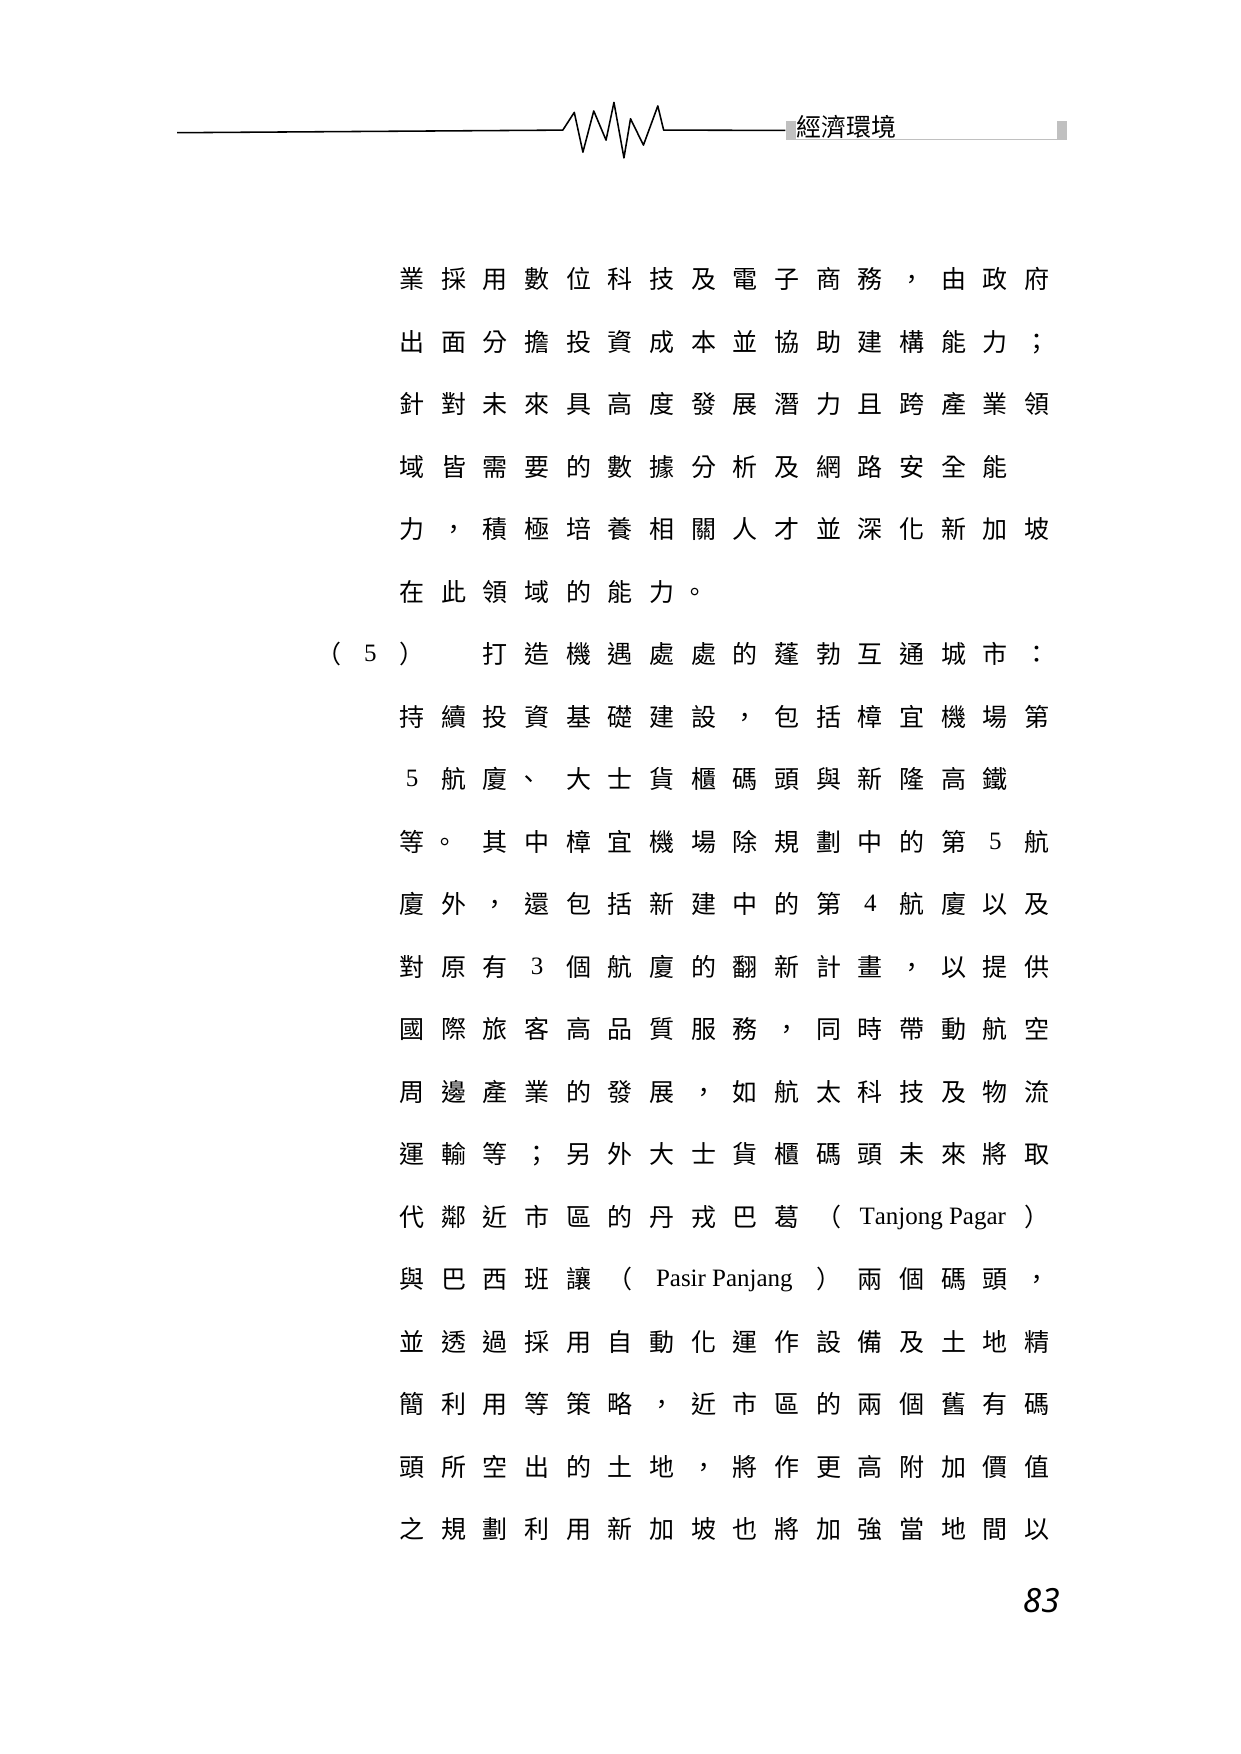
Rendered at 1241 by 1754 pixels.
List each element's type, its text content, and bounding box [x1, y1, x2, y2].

text （5） 打造機遇處處的蓬勃互通城市：持續投資基礎建設，包括樟宜機場第5航廈、大士貨櫃碼頭與新隆高鐵等。其中樟宜機場除規劃中的第5航廈外，還包括新建中的第4航廈以及對原有3個航廈的翻新計畫，以提供國際旅客高品質服務，同時帶動航空周邊產業的發展，如航太科技及物流運輸等；另外大士貨櫃碼頭未來將取代鄰近市區的丹戎巴葛（Tanjong Pagar）與巴西班讓（Pasir Panjang）兩個碼頭，並透過採用自動化運作設備及土地精簡利用等策略，近市區的兩個舊有碼頭所空出的土地，將作更高附加價值之規劃利用新加坡也將加強當地間以 [306, 611, 1058, 1549]
text 業採用數位科技及電子商務，由政府出面分擔投資成本並協助建構能力；針對未來具高度發展潛力且跨產業領域皆需要的數據分析及網路安全能力，積極培養相關人才並深化新加坡在此領域的能力。 [306, 236, 1058, 611]
